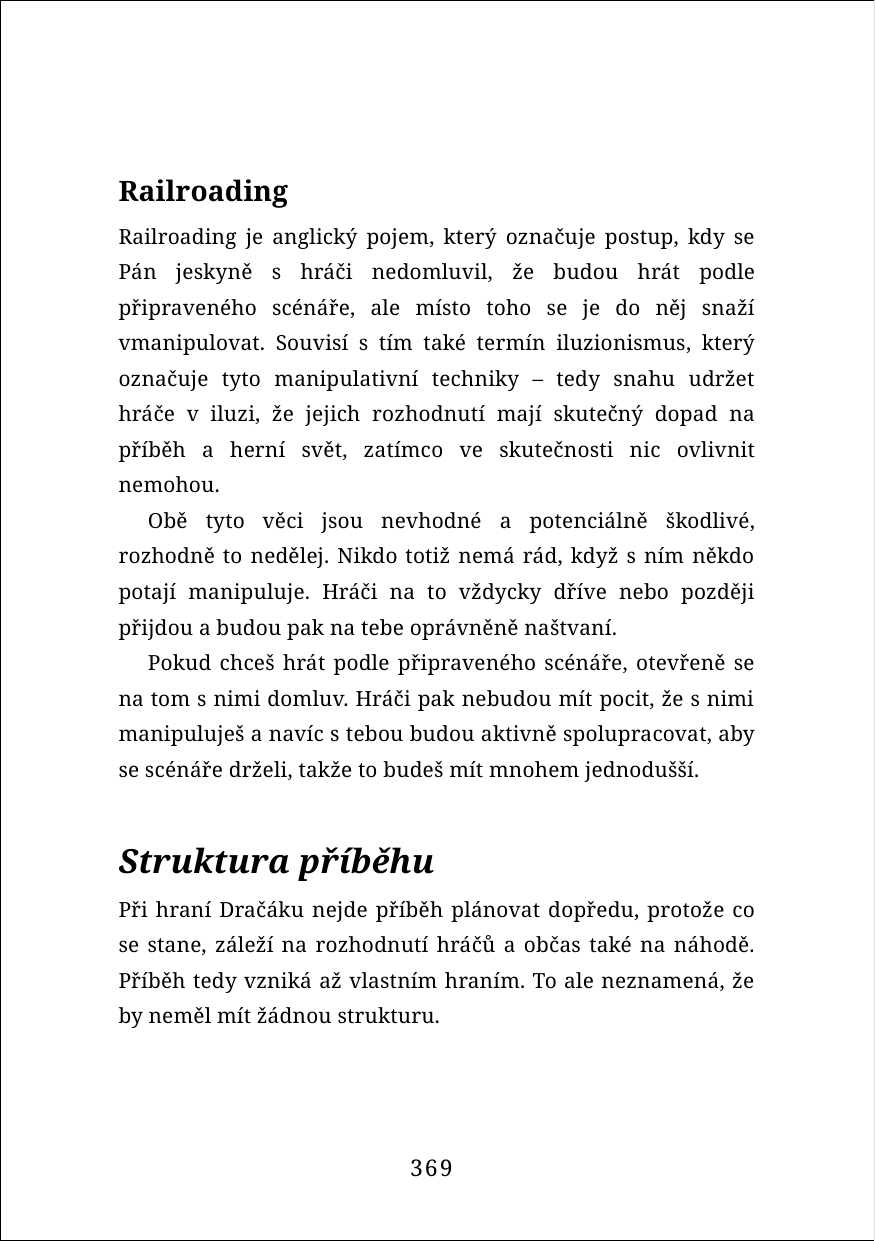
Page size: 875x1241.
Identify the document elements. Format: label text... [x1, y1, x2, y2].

subtitle Struktura příběhu [118, 837, 756, 883]
text Při hraní Dračáku nejde příběh plánovat dopředu, protože co se stane, záleží na rozhodnutí hráčů a občas také na náhodě. Příběh tedy vzniká až vlastním hraním. To ale neznamená, že by neměl mít žádnou strukturu. [118, 895, 756, 1030]
text Railroading je anglický pojem, který označuje postup, kdy se Pán jeskyně s hráči nedomluvil, že budou hrát podle připraveného scénáře, ale místo toho se je do něj snaží vmanipulovat. Souvisí s tím také termín iluzionismus, který označuje tyto manipulativní techniky – tedy snahu udržet hráče v iluzi, že jejich rozhodnutí mají skutečný dopad na příběh a herní svět, zatímco ve skutečnosti nic ovlivnit nemohou. Obě tyto věci jsou nevhodné a potenciálně škodlivé, rozhodně to nedělej. Nikdo totiž nemá rád, když s ním někdo potají manipuluje. Hráči na to vždycky dříve nebo později přijdou a budou pak na tebe oprávněně naštvaní. Pokud chceš hrát podle připraveného scénáře, otevřeně se na tom s nimi domluv. Hráči pak nebudou mít pocit, že s nimi manipuluješ a navíc s tebou budou aktivně spolupracovat, aby se scénáře drželi, takže to budeš mít mnohem jednodušší. [118, 222, 756, 783]
subtitle Railroading [118, 172, 756, 210]
